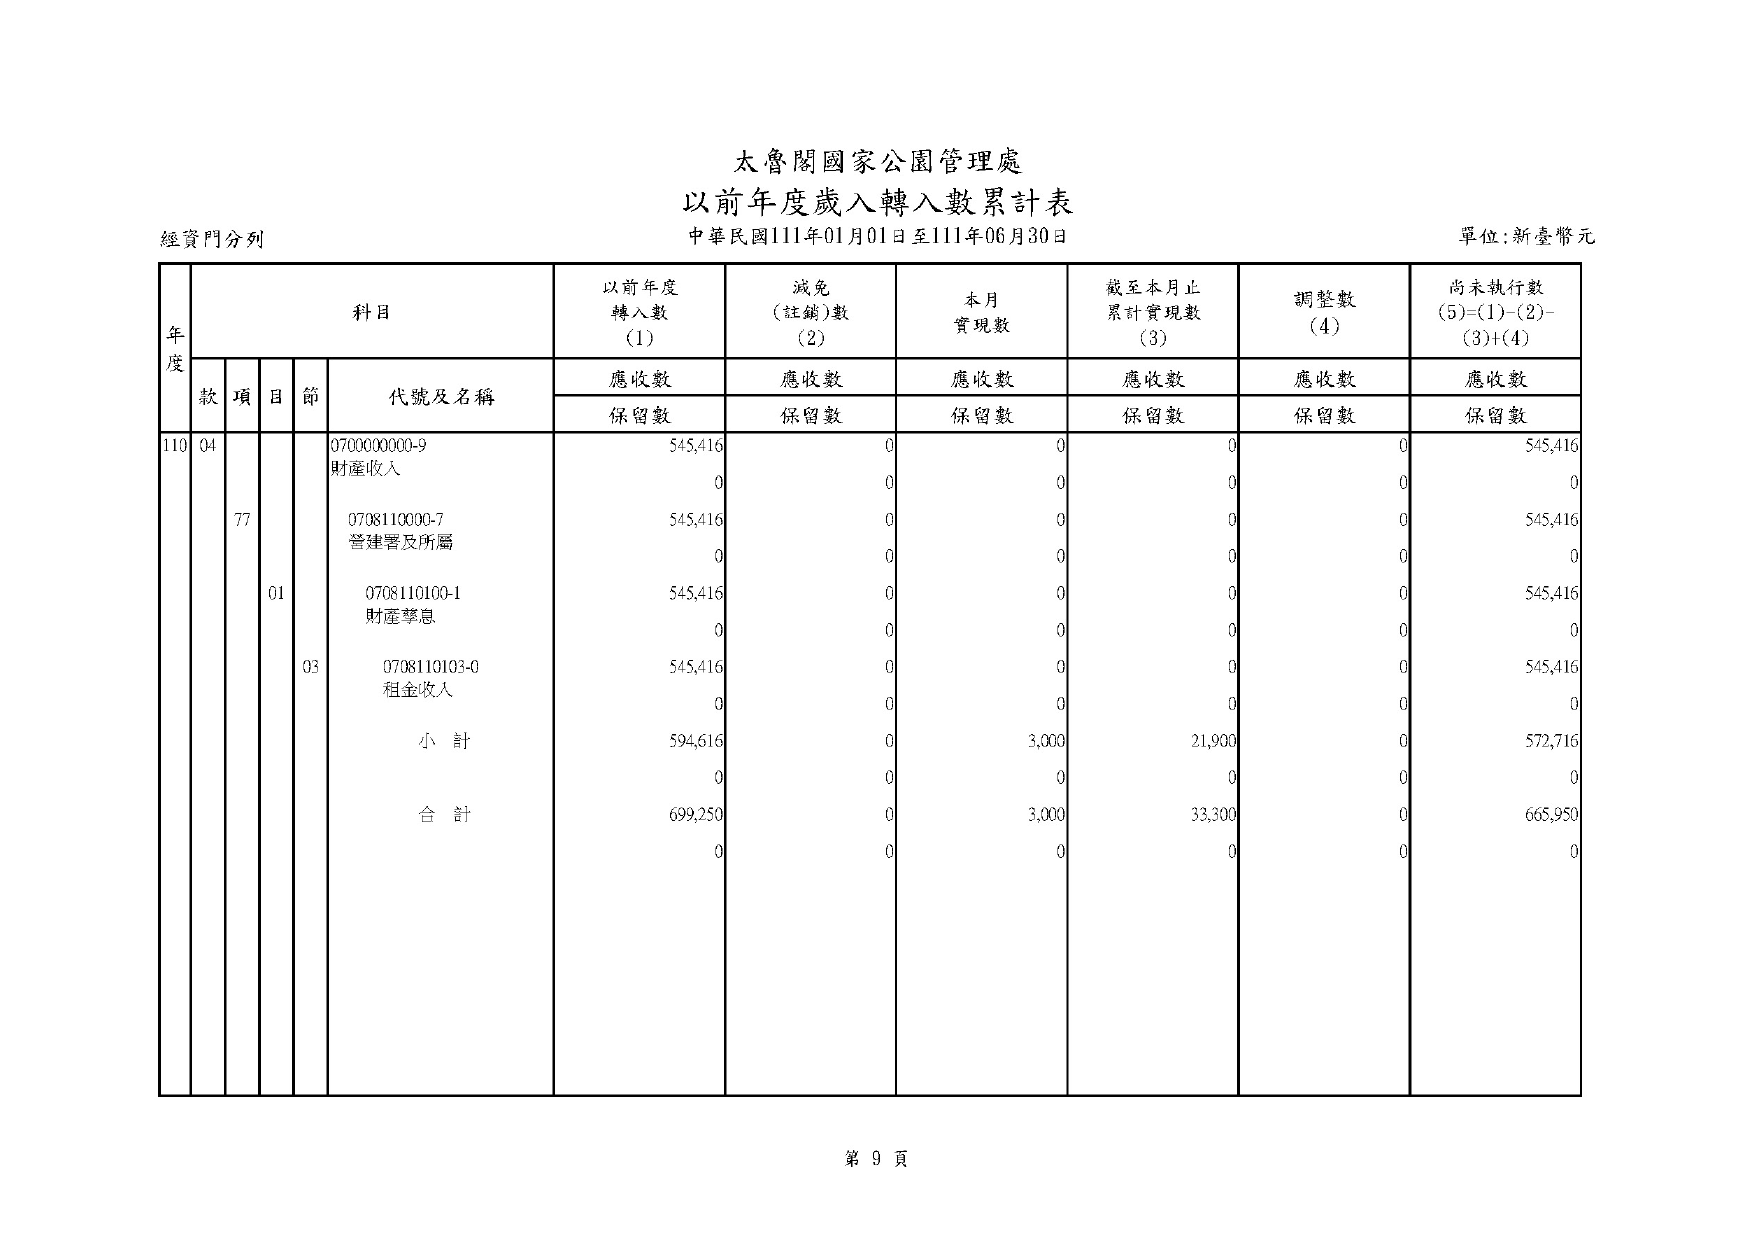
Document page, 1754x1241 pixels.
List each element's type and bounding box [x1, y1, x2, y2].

picture [59, 59, 1695, 1216]
